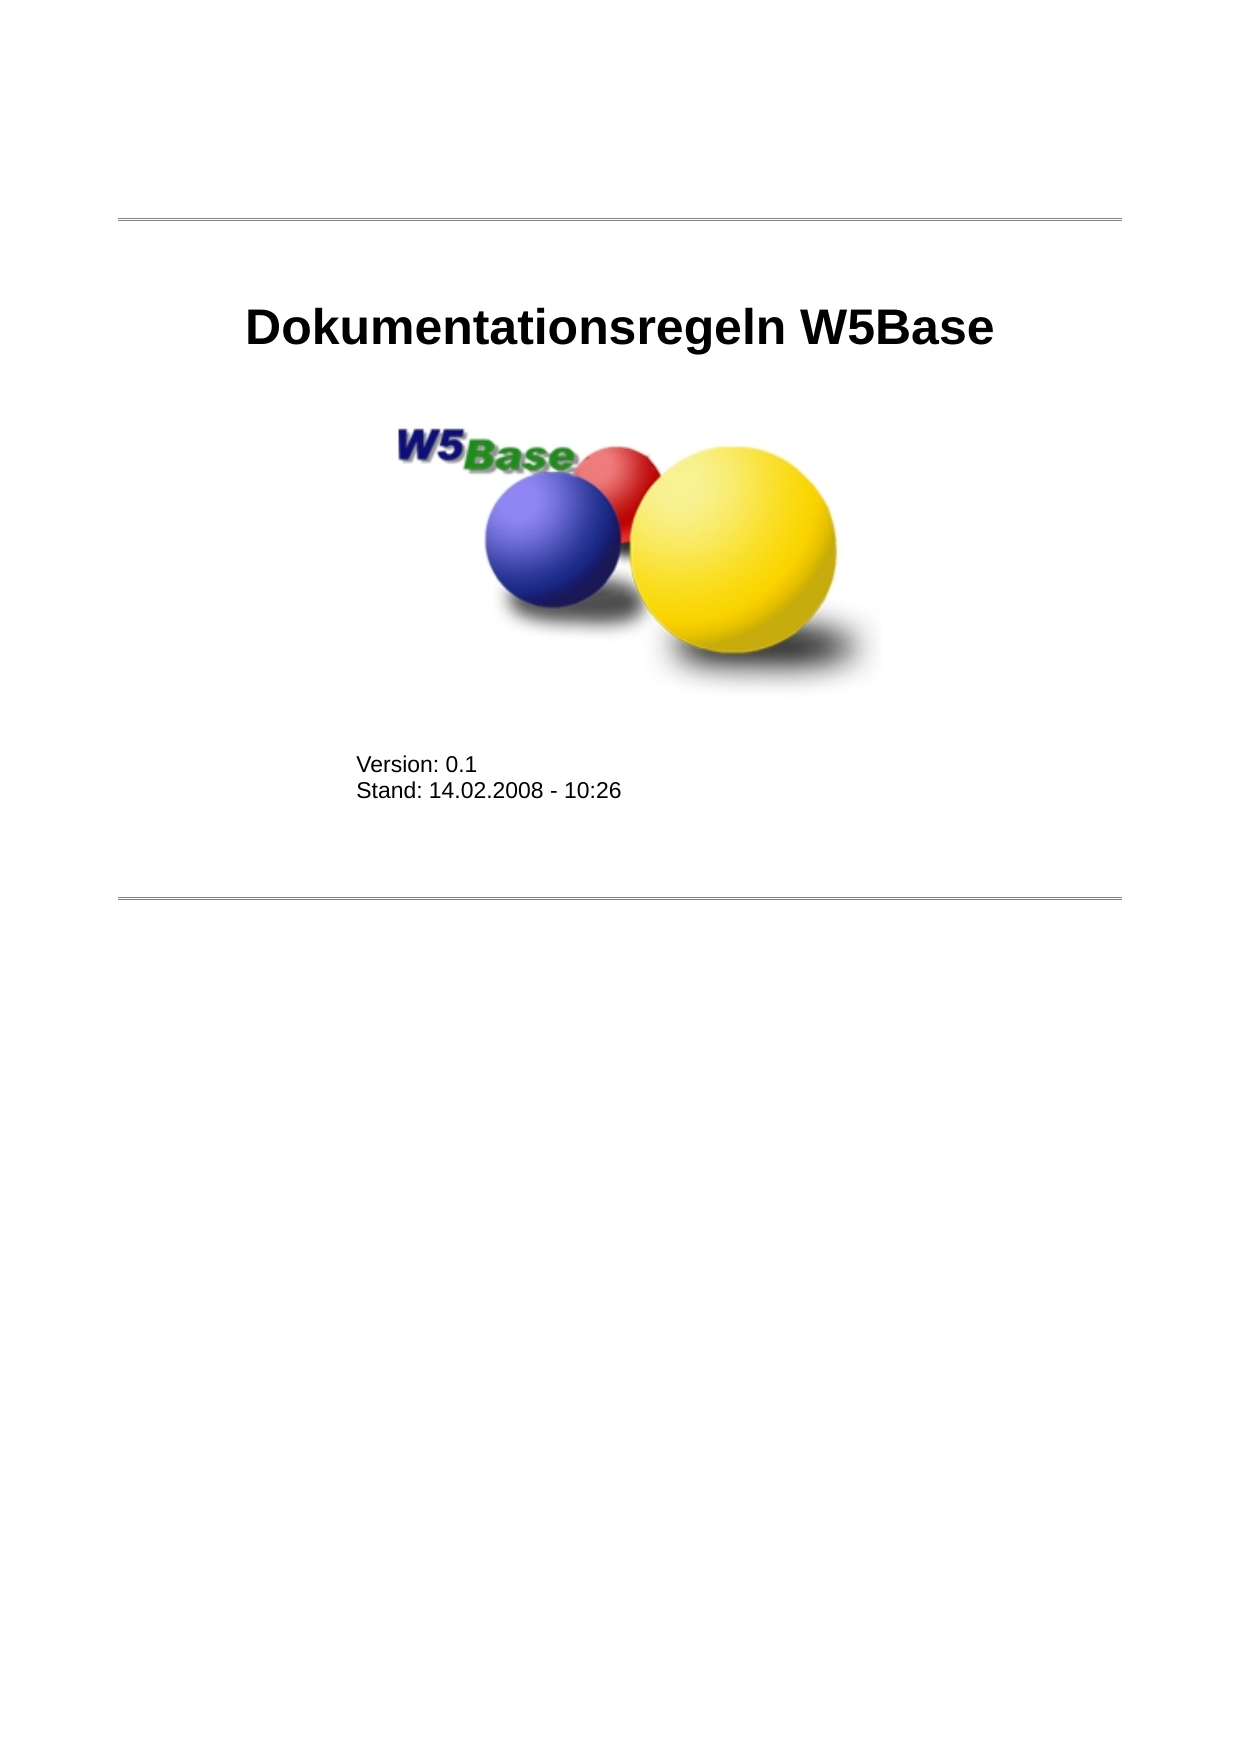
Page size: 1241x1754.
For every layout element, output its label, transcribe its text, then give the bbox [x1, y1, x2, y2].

table_header Version: 0.1 Stand: 14.02.2008 - 10:26 [356, 751, 884, 804]
text Dokumentationsregeln W5Base [118, 298, 1122, 355]
picture [356, 355, 884, 751]
